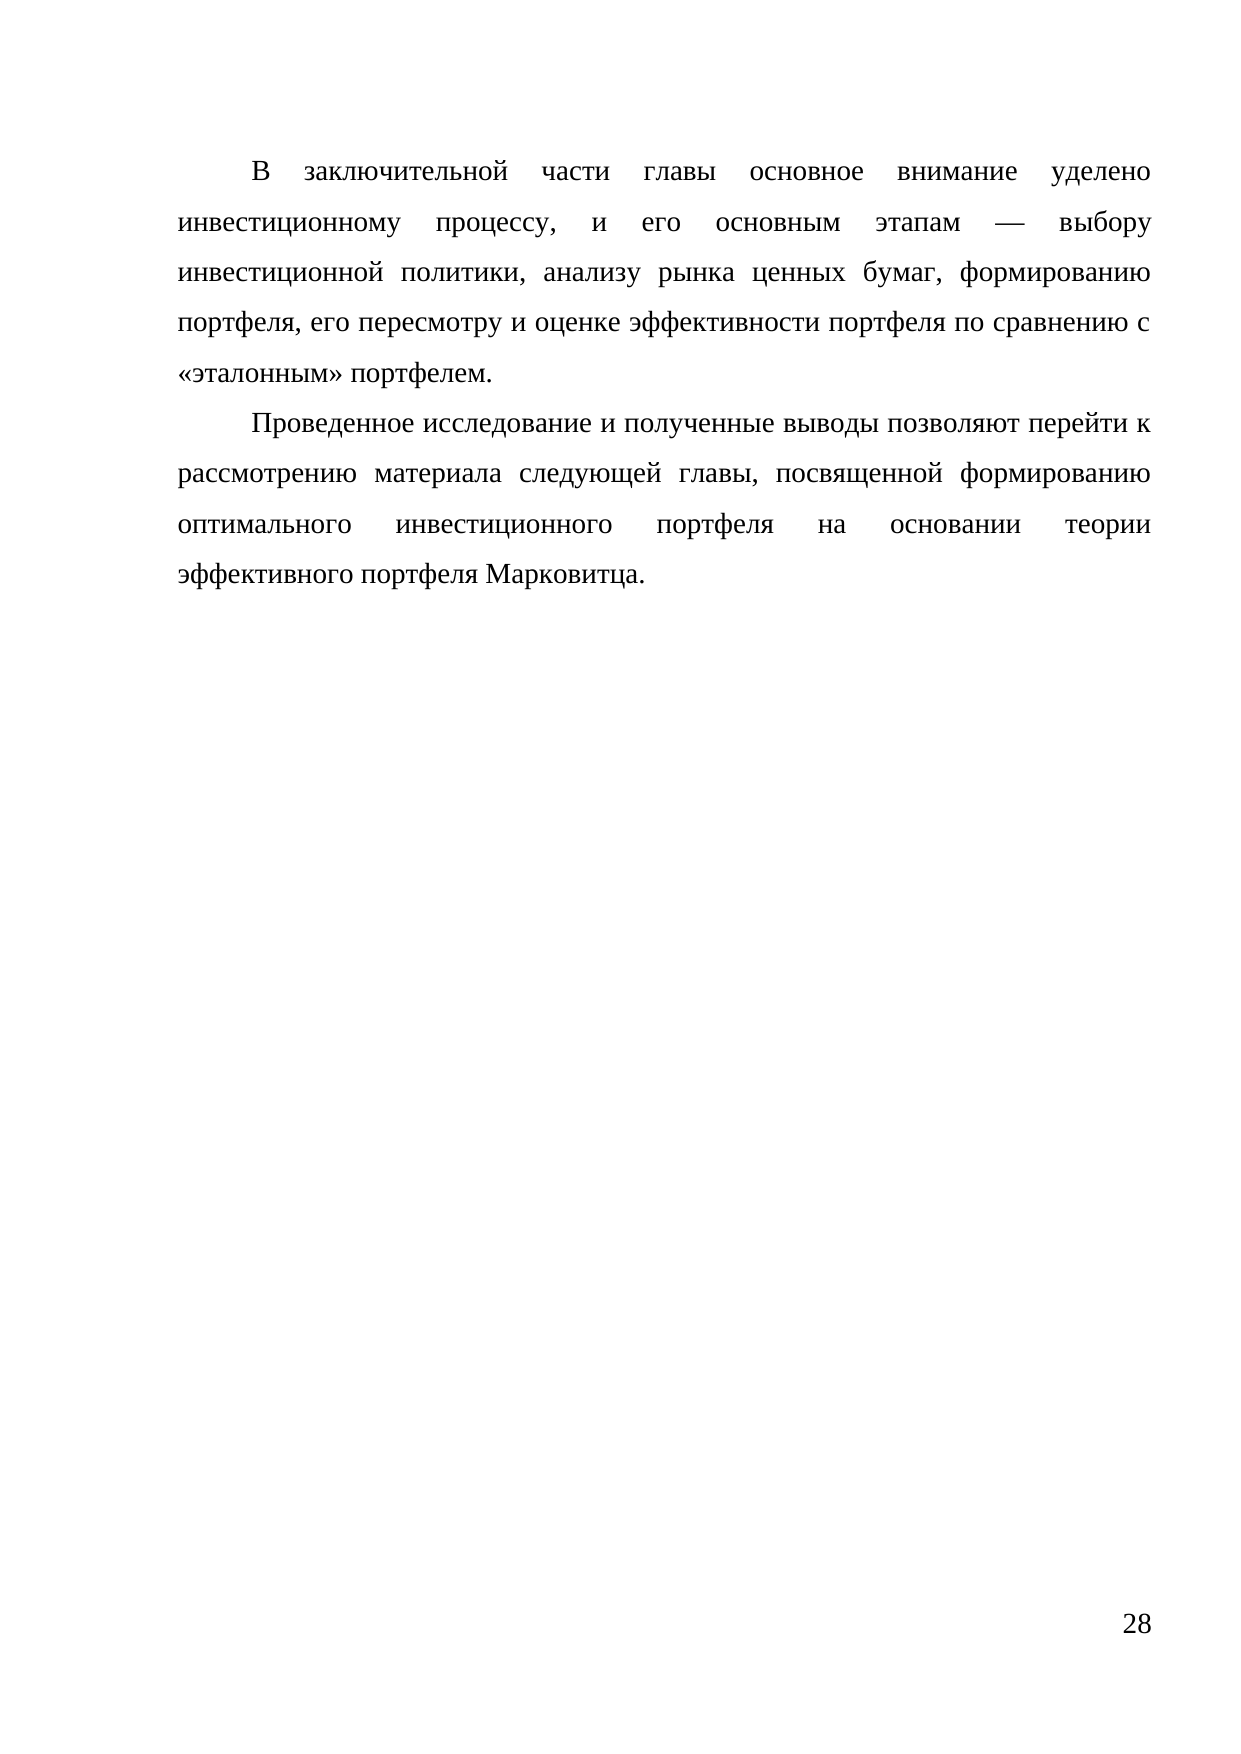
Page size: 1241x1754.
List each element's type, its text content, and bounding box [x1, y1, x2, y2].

text Проведенное исследование и полученные выводы позволяют перейти к рассмотрению материала следующей главы, посвященной формированию оптимального инвестиционного портфеля на основании теории эффективного портфеля Марковитца. [177, 405, 1152, 589]
text В заключительной части главы основное внимание уделено инвестиционному процессу, и его основным этапам — выбору инвестиционной политики, анализу рынка ценных бумаг, формированию портфеля, его пересмотру и оценке эффективности портфеля по сравнению с «эталонным» портфелем. [177, 153, 1152, 388]
